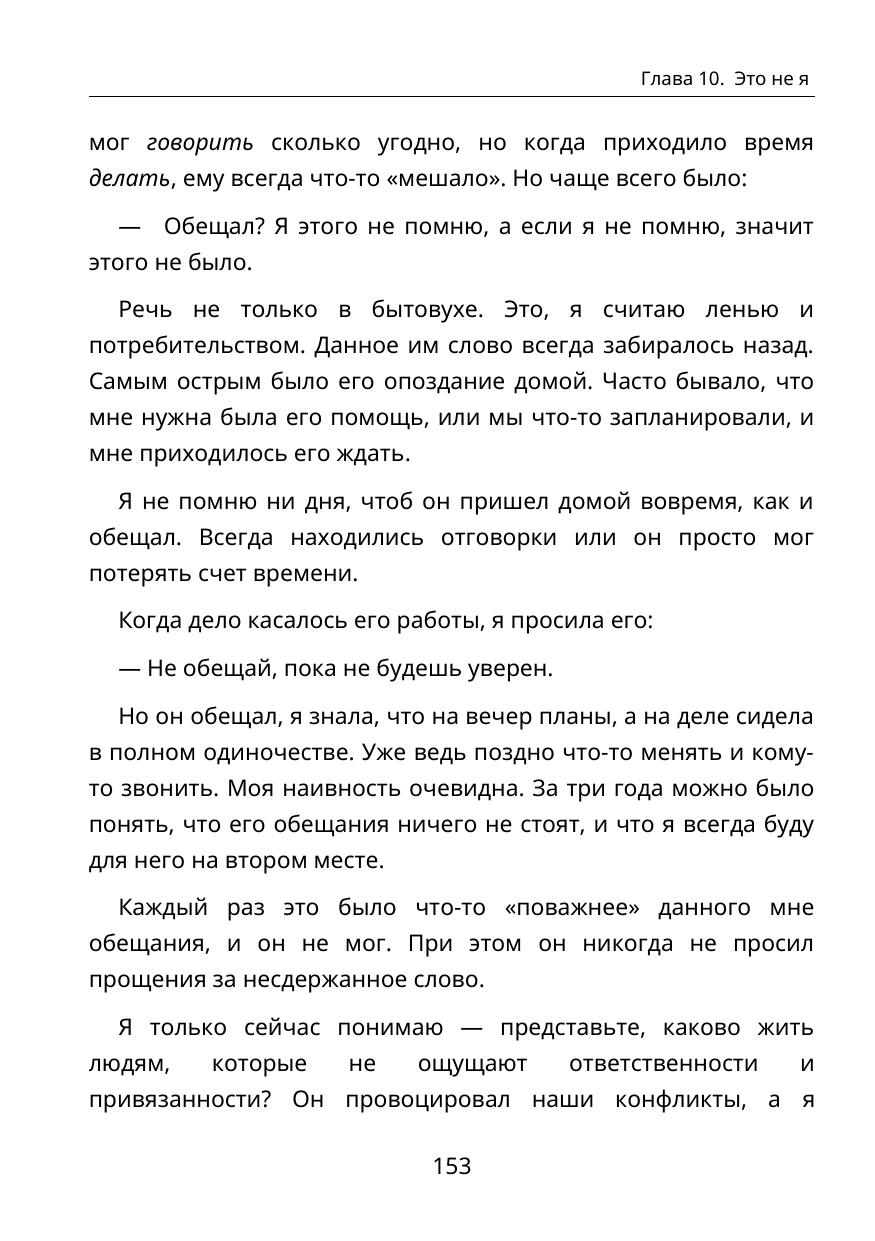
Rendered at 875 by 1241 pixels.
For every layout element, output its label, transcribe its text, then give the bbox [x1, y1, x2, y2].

text Я только сейчас понимаю — представьте, каково жить людям, которые не ощущают ответственности и привязанности? Он провоцировал наши конфликты, а я [88, 1011, 815, 1114]
text мог говорить сколько угодно, но когда приходило время делать, ему всегда что-то «мешало». Но чаще всего было: [88, 126, 815, 193]
list Обещал? Я этого не помню, а если я не помню, значит этого не было. [88, 210, 815, 277]
text Когда дело касалось его работы, я просила его: [88, 604, 815, 636]
text — Не обещай, пока не будешь уверен. [88, 652, 815, 683]
text Но он обещал, я знала, что на вечер планы, а на деле сидела в полном одиночестве. Уже ведь поздно что-то менять и кому-то звонить. Моя наивность очевидна. За три года можно было понять, что его обещания ничего не стоят, и что я всегда буду для него на втором месте. [88, 700, 815, 875]
text Каждый раз это было что-то «поважнее» данного мне обещания, и он не мог. При этом он никогда не просил прощения за несдержанное слово. [88, 891, 815, 994]
text Речь не только в бытовухе. Это, я считаю ленью и потребительством. Данное им слово всегда забиралось назад. Самым острым было его опоздание домой. Часто бывало, что мне нужна была его помощь, или мы что-то запланировали, и мне приходилось его ждать. [88, 293, 815, 468]
text Я не помню ни дня, чтоб он пришел домой вовремя, как и обещал. Всегда находились отговорки или он просто мог потерять счет времени. [88, 485, 815, 588]
